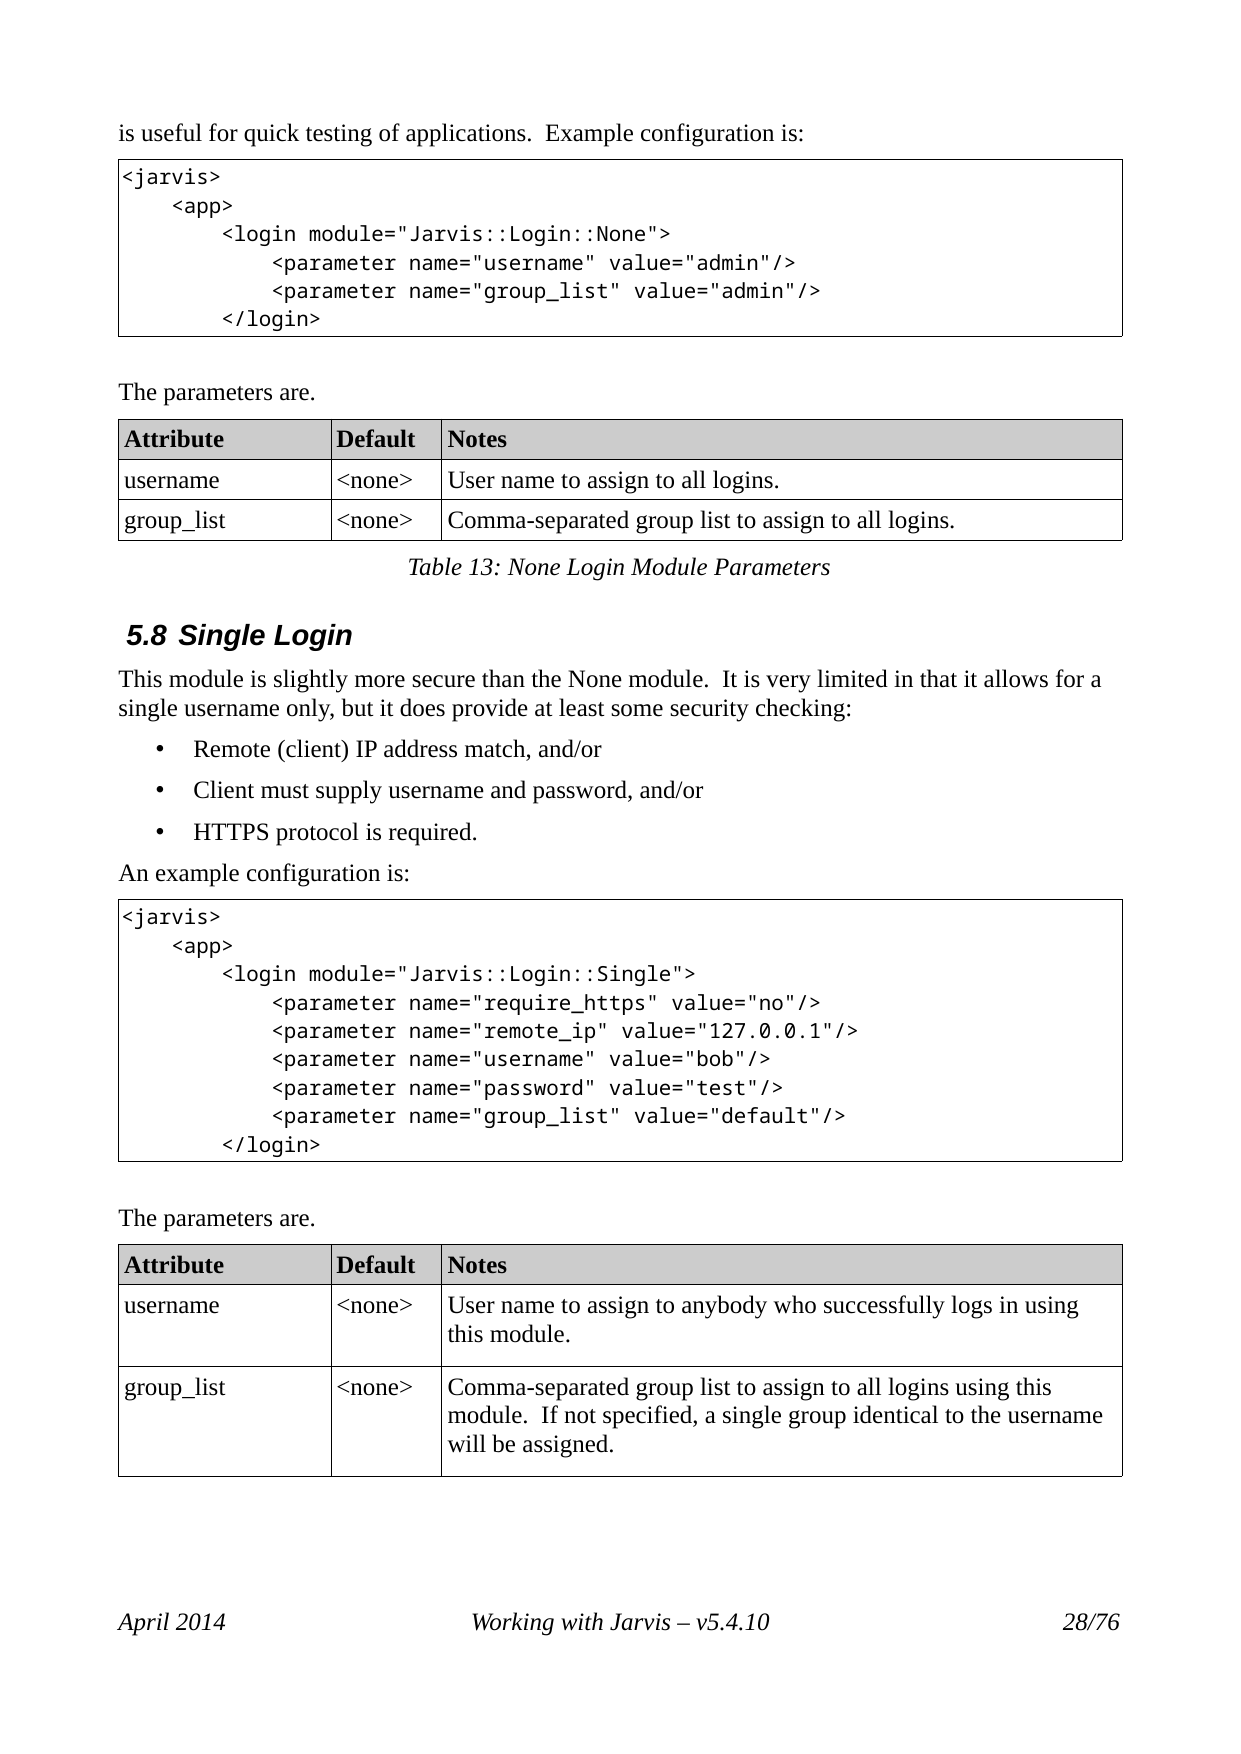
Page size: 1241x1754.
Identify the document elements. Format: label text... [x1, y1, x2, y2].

text <jarvis> [119, 160, 1122, 188]
text is useful for quick testing of applications. Example configuration is: [118, 118, 1122, 147]
table_cell <none> [332, 460, 441, 499]
table_header Notes [442, 1245, 1122, 1284]
table_cell username [119, 1285, 331, 1366]
text Table 13: None Login Module Parameters [118, 552, 1122, 581]
text <parameter name="password" value="test"/> [119, 1070, 1122, 1098]
text <login module="Jarvis::Login::None"> [119, 216, 1122, 245]
table_cell group_list [119, 1367, 331, 1476]
text </login> [119, 302, 1122, 336]
table_header Default [332, 1245, 441, 1284]
text An example configuration is: [118, 858, 1122, 887]
table_header Default [332, 420, 441, 459]
text <parameter name="username" value="admin"/> [119, 245, 1122, 273]
table_header Attribute [119, 420, 331, 459]
table_header Notes [442, 420, 1122, 459]
text <jarvis> [119, 900, 1122, 928]
table_cell <none> [332, 1285, 441, 1366]
text </login> [119, 1127, 1122, 1161]
table_cell <none> [332, 500, 441, 539]
text The parameters are. [118, 377, 1122, 406]
text <app> [119, 928, 1122, 956]
list Remote (client) IP address match, and/or [156, 734, 1122, 763]
table_cell username [119, 460, 331, 499]
text <parameter name="group_list" value="default"/> [119, 1098, 1122, 1127]
list HTTPS protocol is required. [156, 817, 1122, 846]
text <app> [119, 188, 1122, 216]
table_cell <none> [332, 1367, 441, 1476]
text This module is slightly more secure than the None module. It is very limited in that it allows for a single username only, but it does provide at least some security checking: [118, 664, 1122, 722]
text <parameter name="remote_ip" value="127.0.0.1"/> [119, 1013, 1122, 1042]
text <parameter name="username" value="bob"/> [119, 1042, 1122, 1070]
table_cell Comma-separated group list to assign to all logins. [442, 500, 1122, 539]
text The parameters are. [118, 1203, 1122, 1231]
subtitle Single Login [118, 618, 1122, 652]
table_header Attribute [119, 1245, 331, 1284]
table_cell User name to assign to all logins. [442, 460, 1122, 499]
table_cell Comma-separated group list to assign to all logins using this module. If not specified, a single group identical to the username will be assigned. [442, 1367, 1122, 1476]
table_cell User name to assign to anybody who successfully logs in using this module. [442, 1285, 1122, 1366]
list Client must supply username and password, and/or [156, 776, 1122, 804]
text <parameter name="group_list" value="admin"/> [119, 273, 1122, 302]
text <parameter name="require_https" value="no"/> [119, 985, 1122, 1013]
table_cell group_list [119, 500, 331, 539]
text <login module="Jarvis::Login::Single"> [119, 956, 1122, 985]
